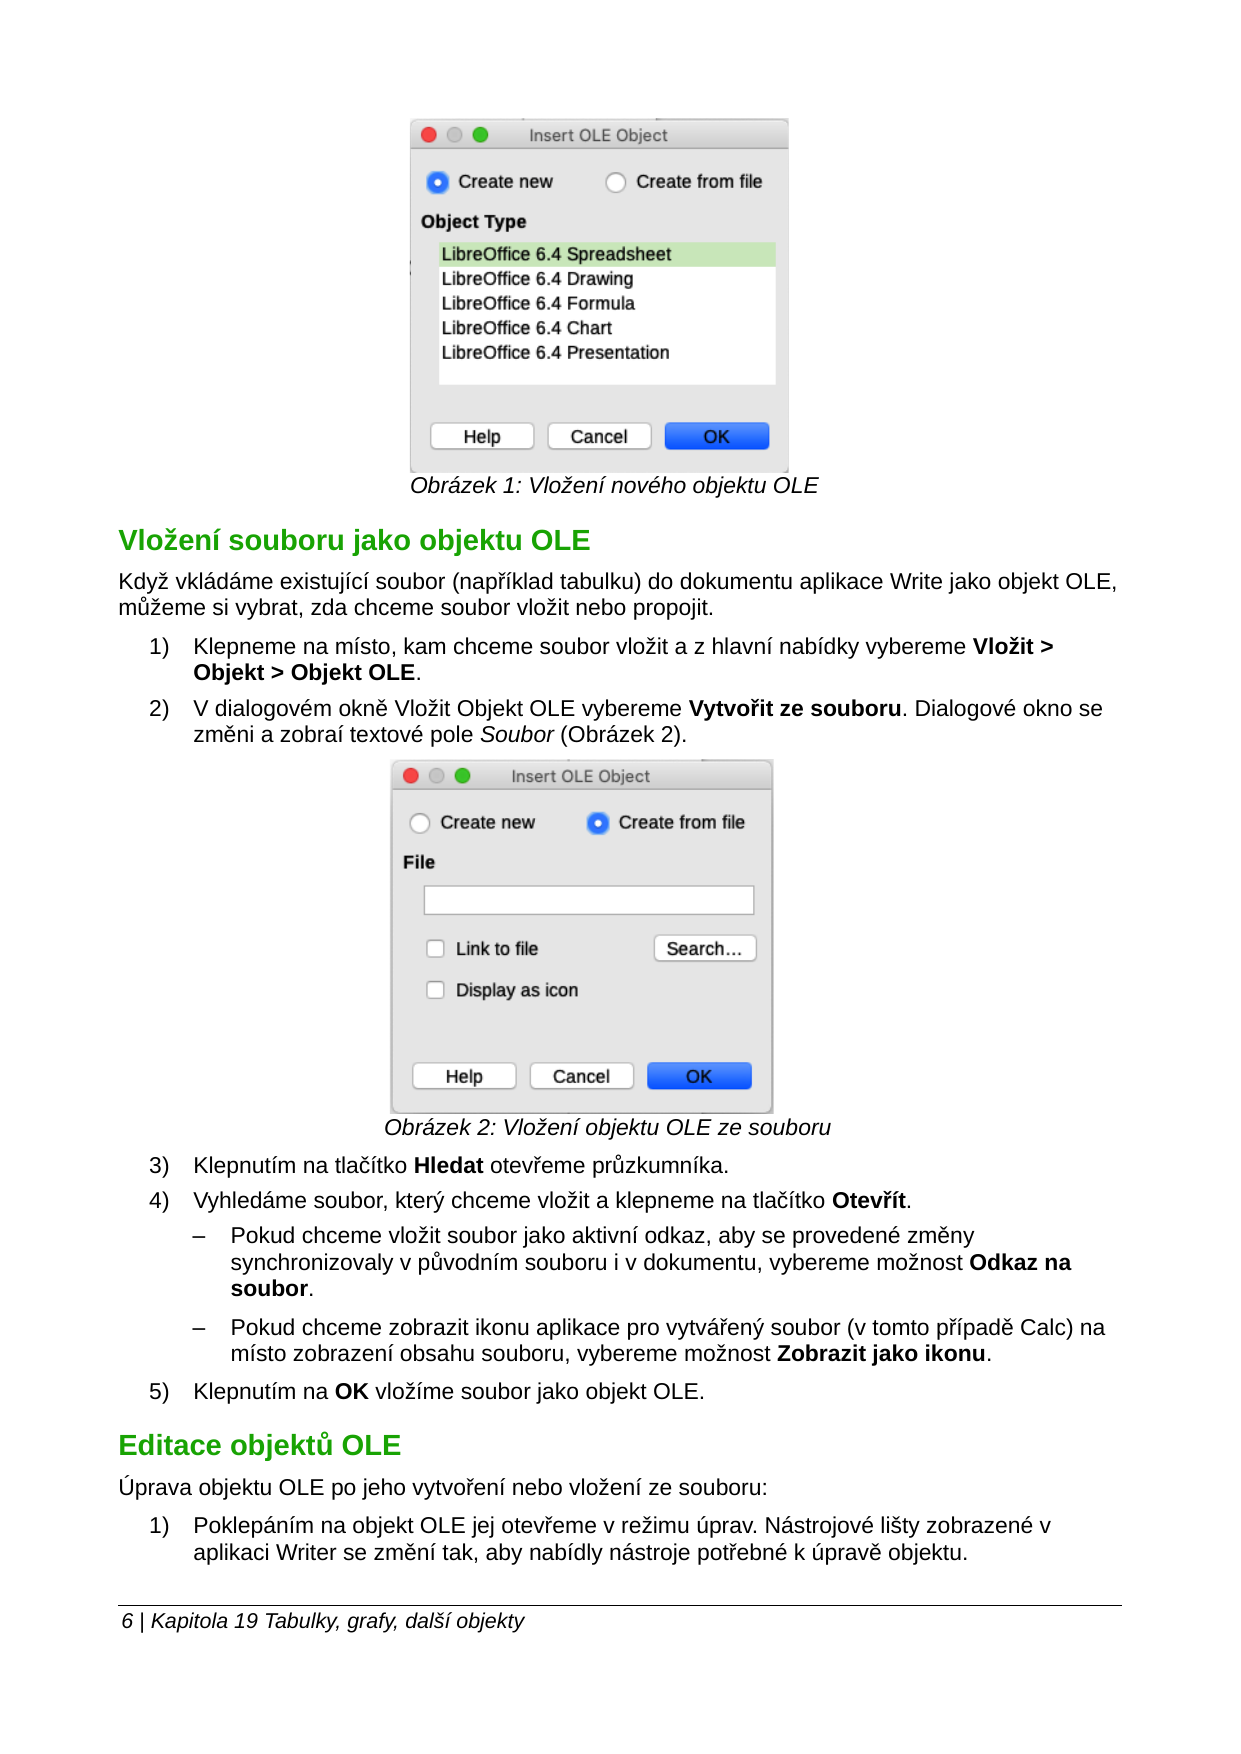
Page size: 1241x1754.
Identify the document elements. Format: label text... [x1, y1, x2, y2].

list Klepneme na místo, kam chceme soubor vložit a z hlavní nabídky vybereme Vložit > Objekt > Objekt OLE. [169, 633, 1122, 686]
list V dialogovém okně Vložit Objekt OLE vybereme Vytvořit ze souboru. Dialogové okno se změni a zobraí textové pole Soubor (Obrázek 2). [169, 694, 1122, 747]
subtitle Vložení souboru jako objektu OLE [118, 522, 1122, 556]
picture [389, 759, 774, 1114]
list Úprava objektu OLE po jeho vytvoření nebo vložení ze souboru: [118, 1473, 1122, 1500]
text Obrázek 1: Vložení nového objektu OLE [410, 473, 831, 499]
text Obrázek 2: Vložení objektu OLE ze souboru [384, 1114, 856, 1140]
text Když vkládáme existující soubor (například tabulku) do dokumentu aplikace Write jako objekt OLE, můžeme si vybrat, zda chceme soubor vložit nebo propojit. [118, 568, 1122, 621]
list Vyhledáme soubor, který chceme vložit a klepneme na tlačítko Otevřít. [169, 1187, 1122, 1213]
subtitle Editace objektů OLE [118, 1428, 1122, 1462]
list Pokud chceme vložit soubor jako aktivní odkaz, aby se provedené změny synchronizovaly v původním souboru i v dokumentu, vybereme možnost Odkaz na soubor. [192, 1222, 1122, 1301]
list Pokud chceme zobrazit ikonu aplikace pro vytvářený soubor (v tomto případě Calc) na místo zobrazení obsahu souboru, vybereme možnost Zobrazit jako ikonu. [192, 1313, 1122, 1366]
list Klepnutím na OK vložíme soubor jako objekt OLE. [169, 1378, 1122, 1404]
list Klepnutím na tlačítko Hledat otevřeme průzkumníka. [169, 1152, 1122, 1178]
picture [409, 118, 789, 473]
list Poklepáním na objekt OLE jej otevřeme v režimu úprav. Nástrojové lišty zobrazené v aplikaci Writer se změní tak, aby nabídly nástroje potřebné k úpravě objektu. [169, 1512, 1122, 1565]
